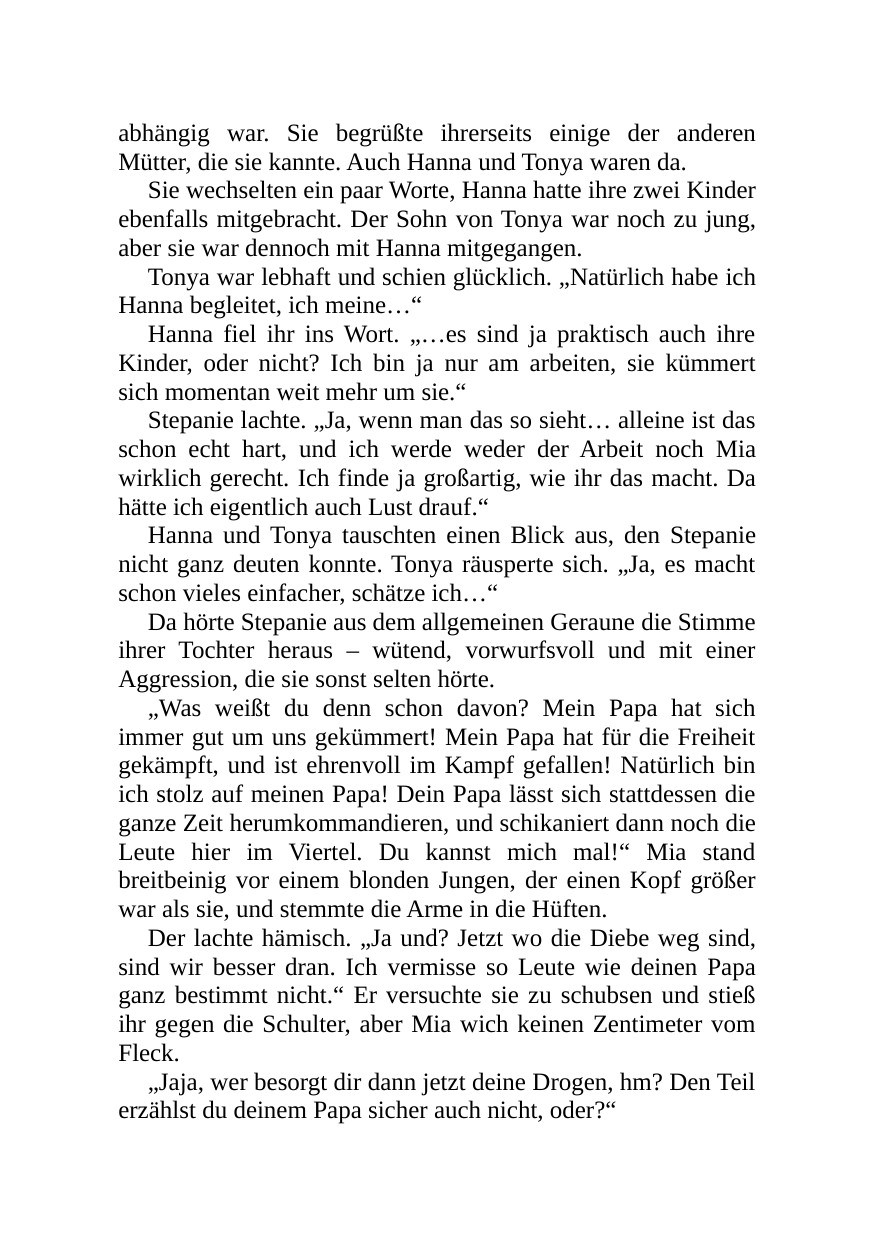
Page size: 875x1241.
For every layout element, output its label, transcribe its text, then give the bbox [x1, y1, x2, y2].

text „Was weißt du denn schon davon? Mein Papa hat sich immer gut um uns gekümmert! Mein Papa hat für die Freiheit gekämpft, und ist ehrenvoll im Kampf gefallen! Natürlich bin ich stolz auf meinen Papa! Dein Papa lässt sich stattdessen die ganze Zeit herumkommandieren, und schikaniert dann noch die Leute hier im Viertel. Du kannst mich mal!“ Mia stand breitbeinig vor einem blonden Jungen, der einen Kopf größer war als sie, und stemmte die Arme in die Hüften. [118, 693, 756, 923]
text Stepanie lachte. „Ja, wenn man das so sieht… alleine ist das schon echt hart, und ich werde weder der Arbeit noch Mia wirklich gerecht. Ich finde ja großartig, wie ihr das macht. Da hätte ich eigentlich auch Lust drauf.“ [118, 406, 756, 521]
text Tonya war lebhaft und schien glücklich. „Natürlich habe ich Hanna begleitet, ich meine…“ [118, 262, 756, 319]
text Der lachte hämisch. „Ja und? Jetzt wo die Diebe weg sind, sind wir besser dran. Ich vermisse so Leute wie deinen Papa ganz bestimmt nicht.“ Er versuchte sie zu schubsen und stieß ihr gegen die Schulter, aber Mia wich keinen Zentimeter vom Fleck. [118, 923, 756, 1067]
text Hanna und Tonya tauschten einen Blick aus, den Stepanie nicht ganz deuten konnte. Tonya räusperte sich. „Ja, es macht schon vieles einfacher, schätze ich…“ [118, 521, 756, 607]
text „Jaja, wer besorgt dir dann jetzt deine Drogen, hm? Den Teil erzählst du deinem Papa sicher auch nicht, oder?“ [118, 1067, 756, 1124]
text Hanna fiel ihr ins Wort. „…es sind ja praktisch auch ihre Kinder, oder nicht? Ich bin ja nur am arbeiten, sie kümmert sich momentan weit mehr um sie.“ [118, 319, 756, 406]
text Sie wechselten ein paar Worte, Hanna hatte ihre zwei Kinder ebenfalls mitgebracht. Der Sohn von Tonya war noch zu jung, aber sie war dennoch mit Hanna mitgegangen. [118, 176, 756, 262]
text Da hörte Stepanie aus dem allgemeinen Geraune die Stimme ihrer Tochter heraus – wütend, vorwurfsvoll und mit einer Aggression, die sie sonst selten hörte. [118, 607, 756, 693]
text abhängig war. Sie begrüßte ihrerseits einige der anderen Mütter, die sie kannte. Auch Hanna und Tonya waren da. [118, 118, 756, 176]
